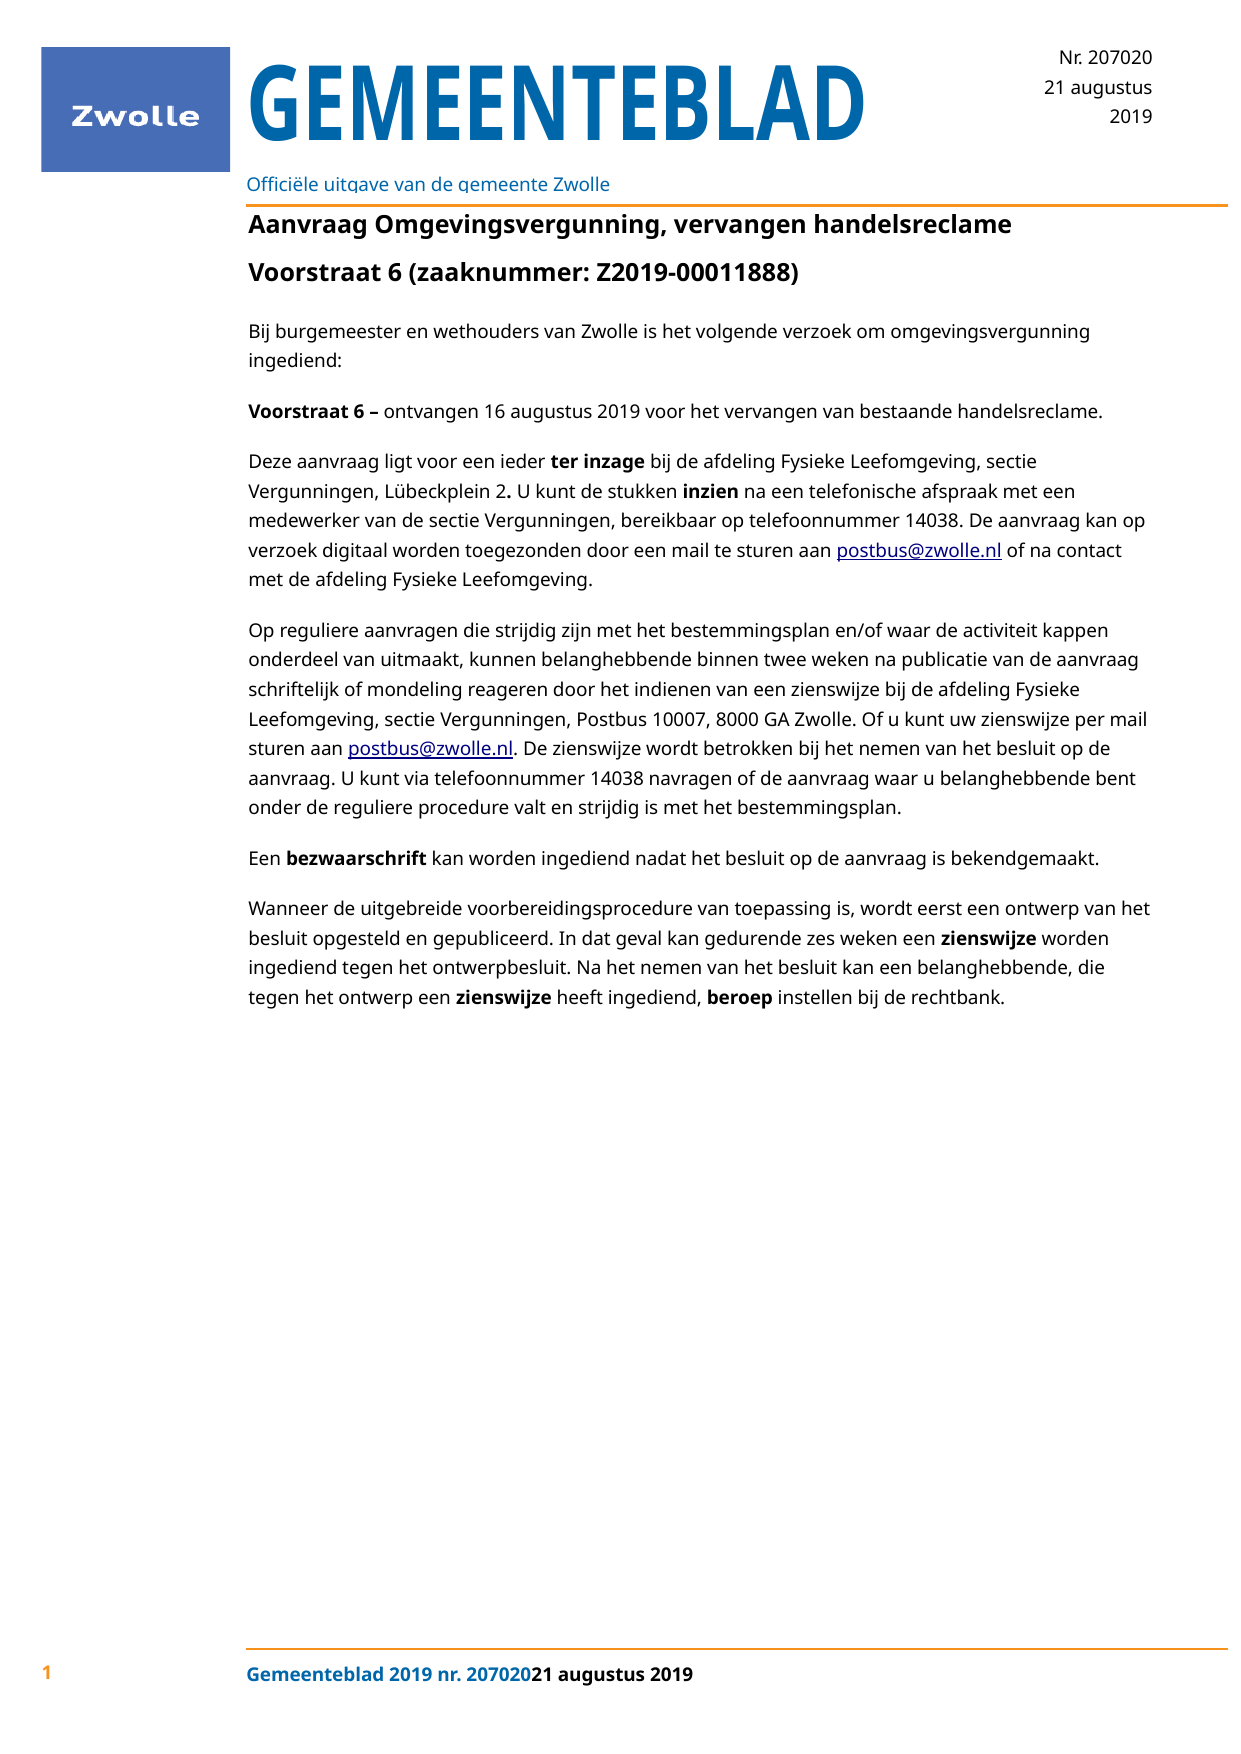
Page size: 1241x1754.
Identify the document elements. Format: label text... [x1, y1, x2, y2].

text Op reguliere aanvragen die strijdig zijn met het bestemmingsplan en/of waar de activiteit kappen onderdeel van uitmaakt, kunnen belanghebbende binnen twee weken na publicatie van de aanvraag schriftelijk of mondeling reageren door het indienen van een zienswijze bij de afdeling Fysieke Leefomgeving, sectie Vergunningen, Postbus 10007, 8000 GA Zwolle. Of u kunt uw zienswijze per mail sturen aan postbus@zwolle.nl. De zienswijze wordt betrokken bij het nemen van het besluit op de aanvraag. U kunt via telefoonnummer 14038 navragen of de aanvraag waar u belanghebbende bent onder de reguliere procedure valt en strijdig is met het bestemmingsplan. [248, 617, 1152, 820]
text Deze aanvraag ligt voor een ieder ter inzage bij de afdeling Fysieke Leefomgeving, sectie Vergunningen, Lübeckplein 2. U kunt de stukken inzien na een telefonische afspraak met een medewerker van de sectie Vergunningen, bereikbaar op telefoonnummer 14038. De aanvraag kan op verzoek digitaal worden toegezonden door een mail te sturen aan postbus@zwolle.nl of na contact met de afdeling Fysieke Leefomgeving. [248, 448, 1152, 592]
text Wanneer de uitgebreide voorbereidingsprocedure van toepassing is, wordt eerst een ontwerp van het besluit opgesteld en gepubliceerd. In dat geval kan gedurende zes weken een zienswijze worden ingediend tegen het ontwerpbesluit. Na het nemen van het besluit kan een belanghebbende, die tegen het ontwerp een zienswijze heeft ingediend, beroep instellen bij de rechtbank. [248, 895, 1152, 1010]
text Bij burgemeester en wethouders van Zwolle is het volgende verzoek om omgevingsvergunning ingediend: [248, 318, 1152, 373]
text Een bezwaarschrift kan worden ingediend nadat het besluit op de aanvraag is bekendgemaakt. [248, 845, 1152, 871]
text Voorstraat 6 – ontvangen 16 augustus 2019 voor het vervangen van bestaande handelsreclame. [248, 398, 1152, 424]
picture [41, 47, 231, 172]
text Aanvraag Omgevingsvergunning, vervangen handelsreclame Voorstraat 6 (zaaknummer: Z2019-00011888) [248, 207, 1152, 288]
